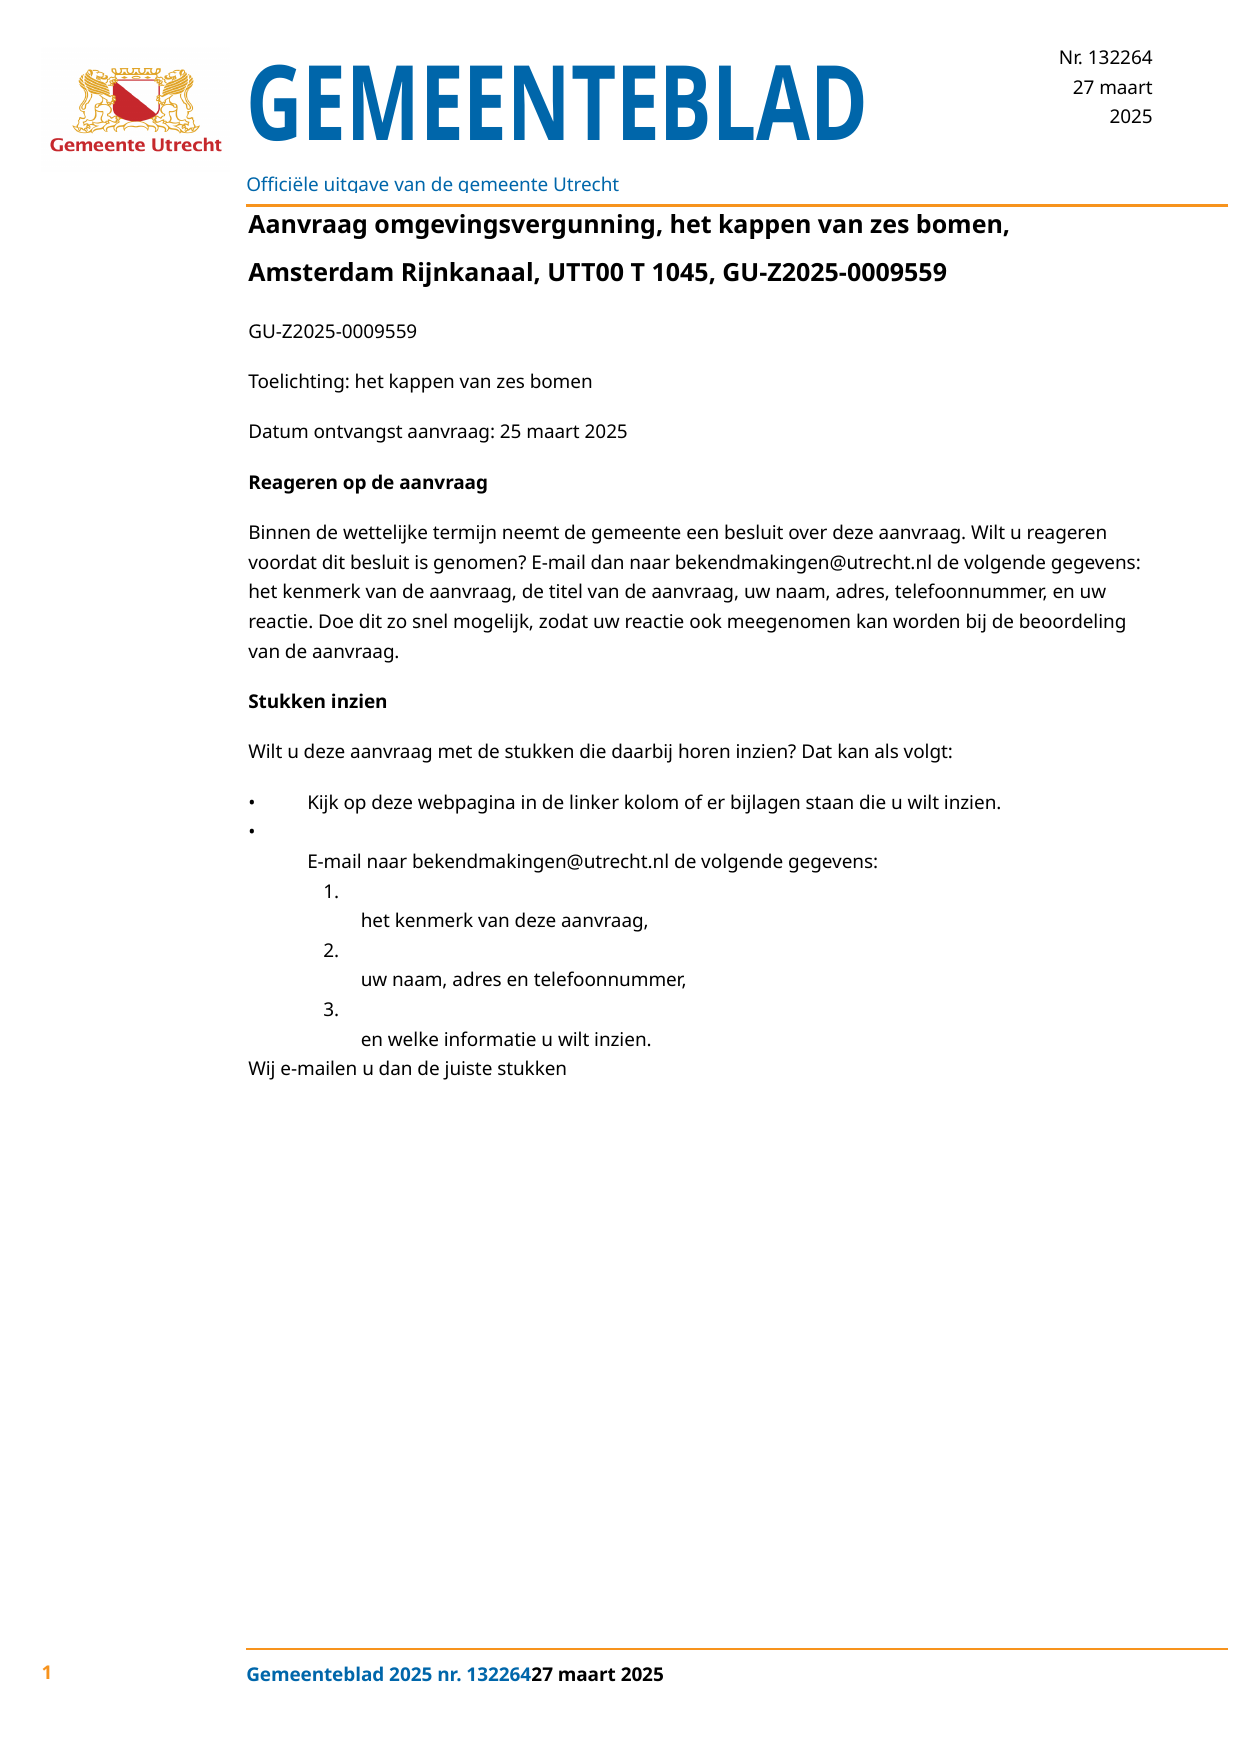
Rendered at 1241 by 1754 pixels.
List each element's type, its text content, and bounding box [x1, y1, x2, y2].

text Aanvraag omgevingsvergunning, het kappen van zes bomen, Amsterdam Rijnkanaal, UTT00 T 1045, GU-Z2025-0009559 [248, 207, 1152, 288]
list het kenmerk van deze aanvraag, [323, 907, 1152, 933]
text Binnen de wettelijke termijn neemt de gemeente een besluit over deze aanvraag. Wilt u reageren voordat dit besluit is genomen? E-mail dan naar bekendmakingen@utrecht.nl de volgende gegevens: het kenmerk van de aanvraag, de titel van de aanvraag, uw naam, adres, telefoonnummer, en uw reactie. Doe dit zo snel mogelijk, zodat uw reactie ook meegenomen kan worden bij de beoordeling van de aanvraag. [248, 519, 1152, 664]
text Wilt u deze aanvraag met de stukken die daarbij horen inzien? Dat kan als volgt: [248, 739, 1152, 764]
text GU-Z2025-0009559 [248, 318, 1152, 344]
list en welke informatie u wilt inzien. [323, 1026, 1152, 1052]
text Toelichting: het kappen van zes bomen [248, 368, 1152, 394]
picture [41, 47, 231, 172]
list uw naam, adres en telefoonnummer, [323, 967, 1152, 992]
text Stukken inzien [248, 688, 1152, 714]
text Wij e-mailen u dan de juiste stukken [248, 1055, 1152, 1081]
list E-mail naar bekendmakingen@utrecht.nl de volgende gegevens: [248, 848, 1152, 874]
text Datum ontvangst aanvraag: 25 maart 2025 [248, 419, 1152, 444]
text Reageren op de aanvraag [248, 469, 1152, 495]
list Kijk op deze webpagina in de linker kolom of er bijlagen staan die u wilt inzien. [248, 789, 1152, 815]
